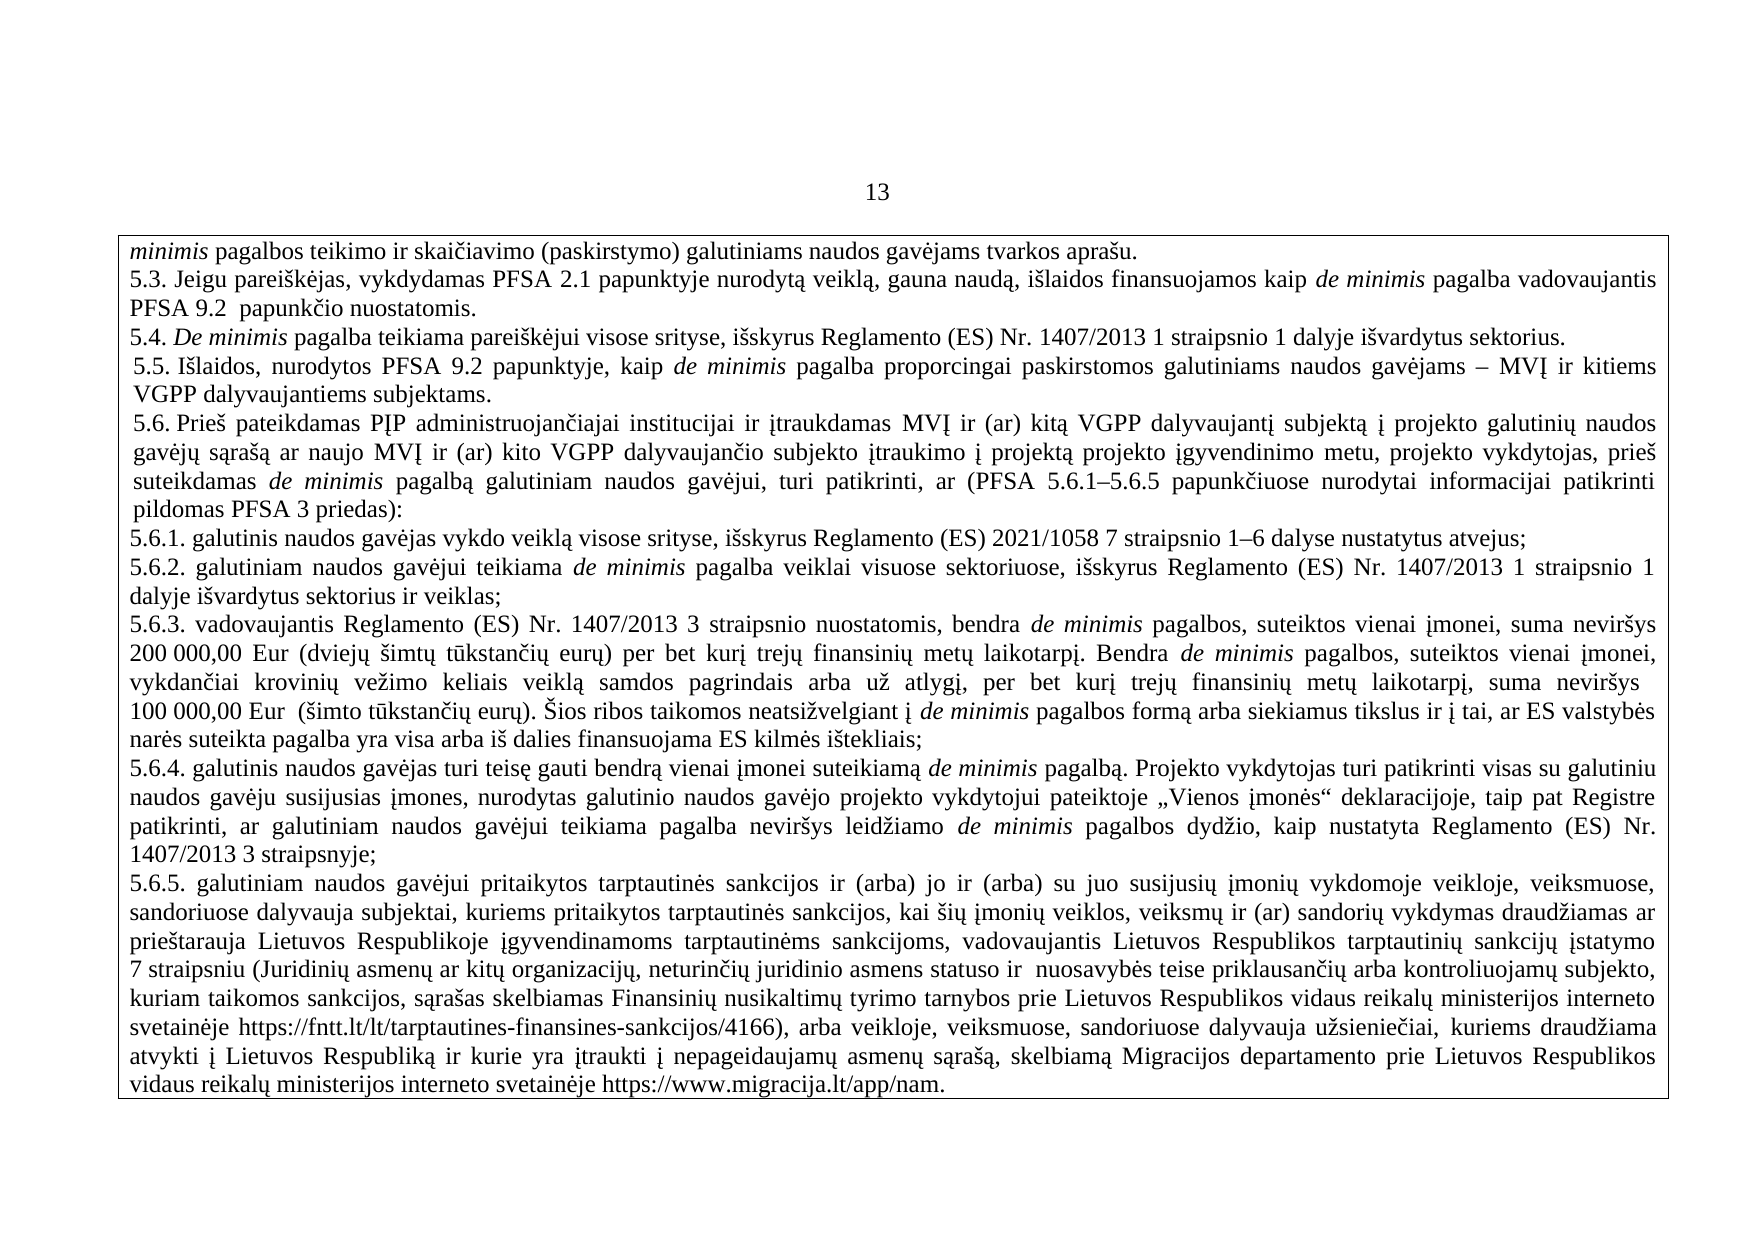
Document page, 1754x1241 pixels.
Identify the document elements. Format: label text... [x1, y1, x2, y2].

table_cell minimis pagalbos teikimo ir skaičiavimo (paskirstymo) galutiniams naudos gavėjams tvarkos aprašu. 5.3. Jeigu pareiškėjas, vykdydamas PFSA 2.1 papunktyje nurodytą veiklą, gauna naudą, išlaidos finansuojamos kaip de minimis pagalba vadovaujantis PFSA 9.2 papunkčio nuostatomis. 5.4. De minimis pagalba teikiama pareiškėjui visose srityse, išskyrus Reglamento (ES) Nr. 1407/2013 1 straipsnio 1 dalyje išvardytus sektorius. 5.5. Išlaidos, nurodytos PFSA 9.2 papunktyje, kaip de minimis pagalba proporcingai paskirstomos galutiniams naudos gavėjams – MVĮ ir kitiems VGPP dalyvaujantiems subjektams. 5.6. Prieš pateikdamas PĮP administruojančiajai institucijai ir įtraukdamas MVĮ ir (ar) kitą VGPP dalyvaujantį subjektą į projekto galutinių naudos gavėjų sąrašą ar naujo MVĮ ir (ar) kito VGPP dalyvaujančio subjekto įtraukimo į projektą projekto įgyvendinimo metu, projekto vykdytojas, prieš suteikdamas de minimis pagalbą galutiniam naudos gavėjui, turi patikrinti, ar (PFSA 5.6.1–5.6.5 papunkčiuose nurodytai informacijai patikrinti pildomas PFSA 3 priedas): 5.6.1. galutinis naudos gavėjas vykdo veiklą visose srityse, išskyrus Reglamento (ES) 2021/1058 7 straipsnio 1–6 dalyse nustatytus atvejus; 5.6.2. galutiniam naudos gavėjui teikiama de minimis pagalba veiklai visuose sektoriuose, išskyrus Reglamento (ES) Nr. 1407/2013 1 straipsnio 1 dalyje išvardytus sektorius ir veiklas; 5.6.3. vadovaujantis Reglamento (ES) Nr. 1407/2013 3 straipsnio nuostatomis, bendra de minimis pagalbos, suteiktos vienai įmonei, suma neviršys 200 000,00 Eur (dviejų šimtų tūkstančių eurų) per bet kurį trejų finansinių metų laikotarpį. Bendra de minimis pagalbos, suteiktos vienai įmonei, vykdančiai krovinių vežimo keliais veiklą samdos pagrindais arba už atlygį, per bet kurį trejų finansinių metų laikotarpį, suma neviršys 100 000,00 Eur (šimto tūkstančių eurų). Šios ribos taikomos neatsižvelgiant į de minimis pagalbos formą arba siekiamus tikslus ir į tai, ar ES valstybės narės suteikta pagalba yra visa arba iš dalies finansuojama ES kilmės ištekliais; 5.6.4. galutinis naudos gavėjas turi teisę gauti bendrą vienai įmonei suteikiamą de minimis pagalbą. Projekto vykdytojas turi patikrinti visas su galutiniu naudos gavėju susijusias įmones, nurodytas galutinio naudos gavėjo projekto vykdytojui pateiktoje „Vienos įmonės“ deklaracijoje, taip pat Registre patikrinti, ar galutiniam naudos gavėjui teikiama pagalba neviršys leidžiamo de minimis pagalbos dydžio, kaip nustatyta Reglamento (ES) Nr. 1407/2013 3 straipsnyje; 5.6.5. galutiniam naudos gavėjui pritaikytos tarptautinės sankcijos ir (arba) jo ir (arba) su juo susijusių įmonių vykdomoje veikloje, veiksmuose, sandoriuose dalyvauja subjektai, kuriems pritaikytos tarptautinės sankcijos, kai šių įmonių veiklos, veiksmų ir (ar) sandorių vykdymas draudžiamas ar prieštarauja Lietuvos Respublikoje įgyvendinamoms tarptautinėms sankcijoms, vadovaujantis Lietuvos Respublikos tarptautinių sankcijų įstatymo 7 straipsniu (Juridinių asmenų ar kitų organizacijų, neturinčių juridinio asmens statuso ir nuosavybės teise priklausančių arba kontroliuojamų subjekto, kuriam taikomos sankcijos, sąrašas skelbiamas Finansinių nusikaltimų tyrimo tarnybos prie Lietuvos Respublikos vidaus reikalų ministerijos interneto svetainėje https://fntt.lt/lt/tarptautines-finansines-sankcijos/4166), arba veikloje, veiksmuose, sandoriuose dalyvauja užsieniečiai, kuriems draudžiama atvykti į Lietuvos Respubliką ir kurie yra įtraukti į nepageidaujamų asmenų sąrašą, skelbiamą Migracijos departamento prie Lietuvos Respublikos vidaus reikalų ministerijos interneto svetainėje https://www.migracija.lt/app/nam. [119, 236, 1668, 1098]
